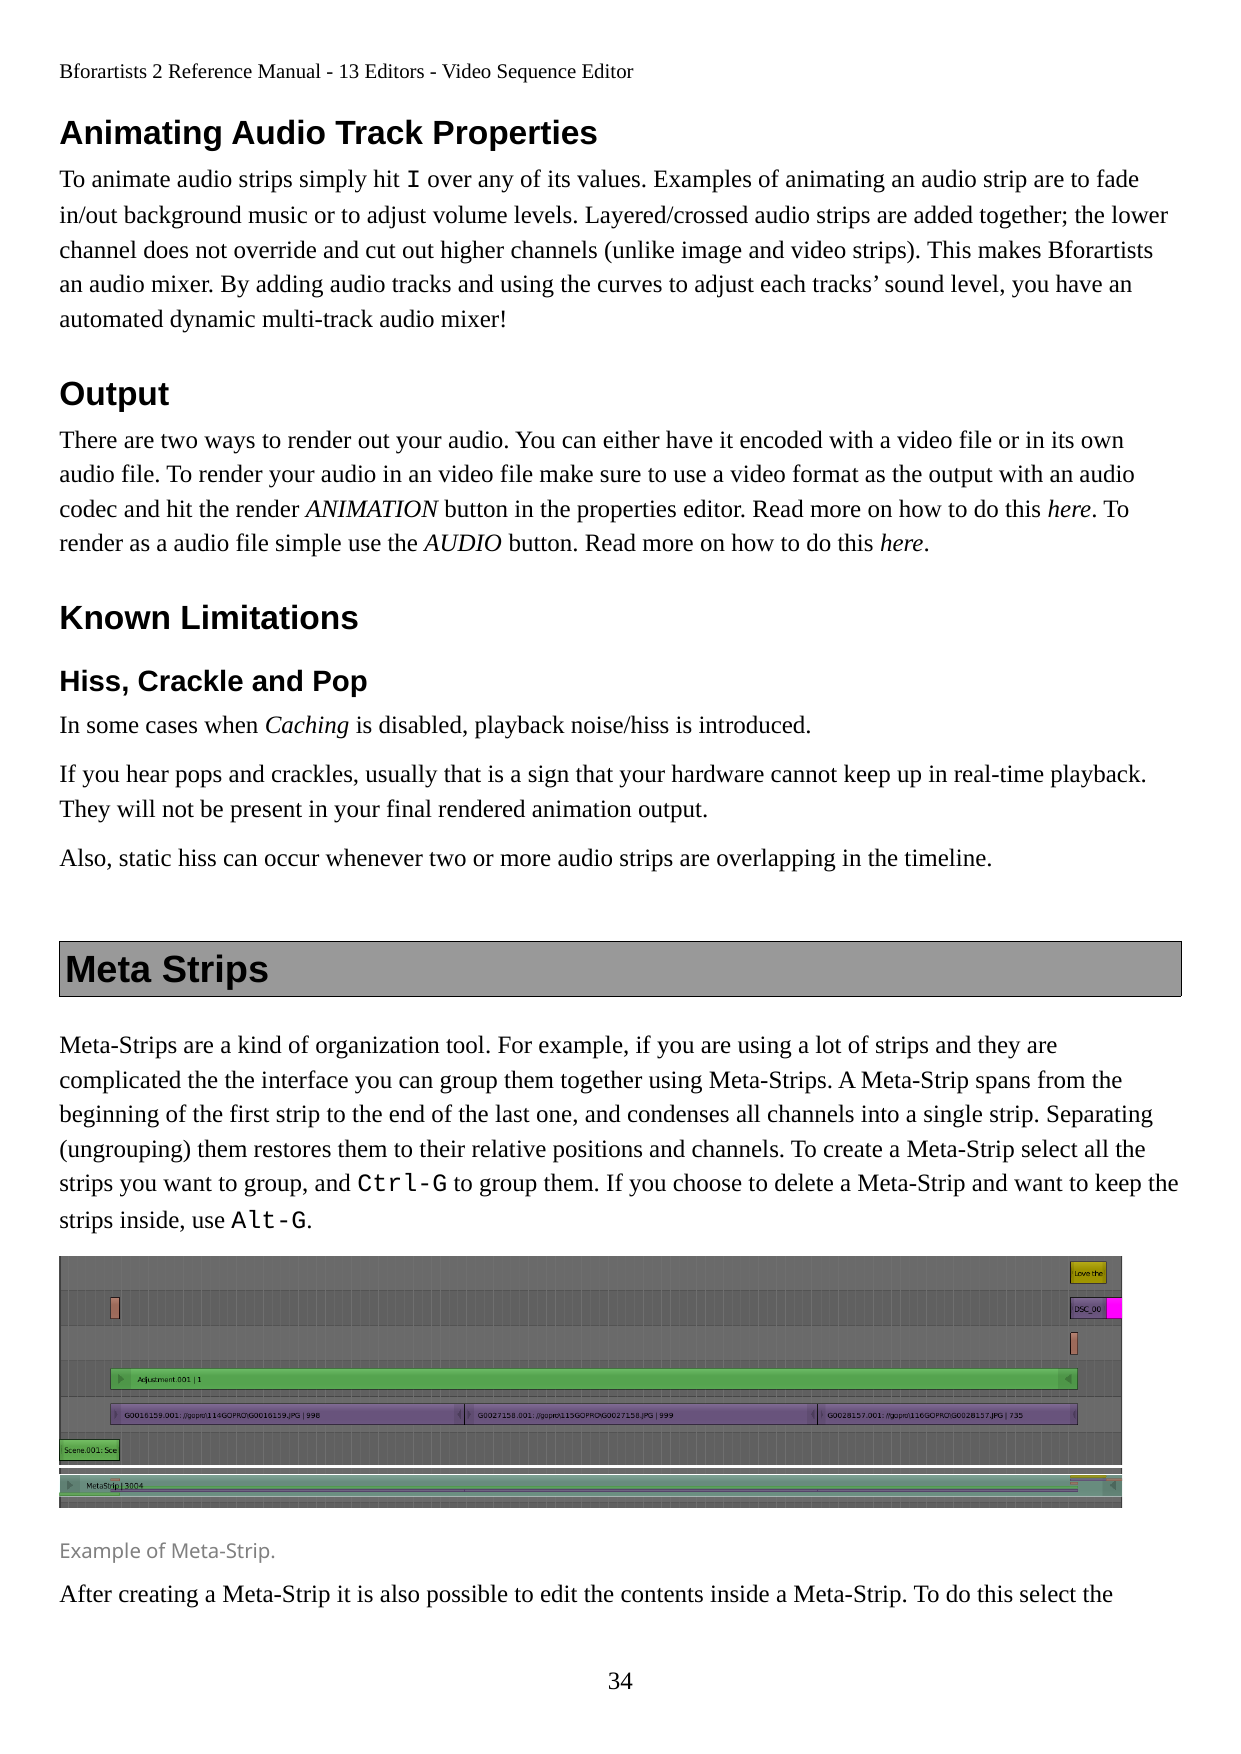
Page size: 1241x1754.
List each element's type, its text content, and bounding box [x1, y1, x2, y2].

text There are two ways to render out your audio. You can either have it encoded with a video file or in its own audio file. To render your audio in an video file make sure to use a video format as the output with an audio codec and hit the render ANIMATION button in the properties editor. Read more on how to do this here. To render as a audio file simple use the AUDIO button. Read more on how to do this here. [59, 425, 1181, 557]
text Also, static hiss can occur whenever two or more audio strips are overlapping in the timeline. [59, 843, 1181, 871]
subtitle Hiss, Crackle and Pop [59, 664, 1181, 698]
picture [59, 1256, 1123, 1508]
text If you hear pops and crackles, usually that is a sign that your hardware cannot keep up in real-time playback. They will not be present in your final rendered animation output. [59, 759, 1181, 822]
text Meta-Strips are a kind of organization tool. For example, if you are using a lot of strips and they are complicated the the interface you can group them together using Meta-Strips. A Meta-Strip spans from the beginning of the first strip to the end of the last one, and condenses all channels into a single strip. Separating (ungrouping) them restores them to their relative positions and channels. To create a Meta-Strip select all the strips you want to group, and Ctrl-G to group them. If you choose to delete a Meta-Strip and want to keep the strips inside, use Alt-G. [59, 1031, 1181, 1236]
text Example of Meta-Strip. [59, 1533, 1181, 1564]
subtitle Output [59, 374, 1181, 412]
subtitle Known Limitations [59, 598, 1181, 637]
table_header Meta Strips [60, 942, 1181, 996]
text In some cases when Caching is disabled, playback noise/hiss is introduced. [59, 710, 1181, 739]
subtitle Animating Audio Track Properties [59, 113, 1181, 151]
text To animate audio strips simply hit I over any of its values. Examples of animating an audio strip are to fade in/out background music or to adjust volume levels. Layered/crossed audio strips are added together; the lower channel does not override and cut out higher channels (unlike image and video strips). This makes Bforartists an audio mixer. By adding audio tracks and using the curves to adjust each tracks’ sound level, you have an automated dynamic multi-track audio mixer! [59, 164, 1181, 332]
text After creating a Meta-Strip it is also possible to edit the contents inside a Meta-Strip. To do this select the [59, 1579, 1181, 1608]
